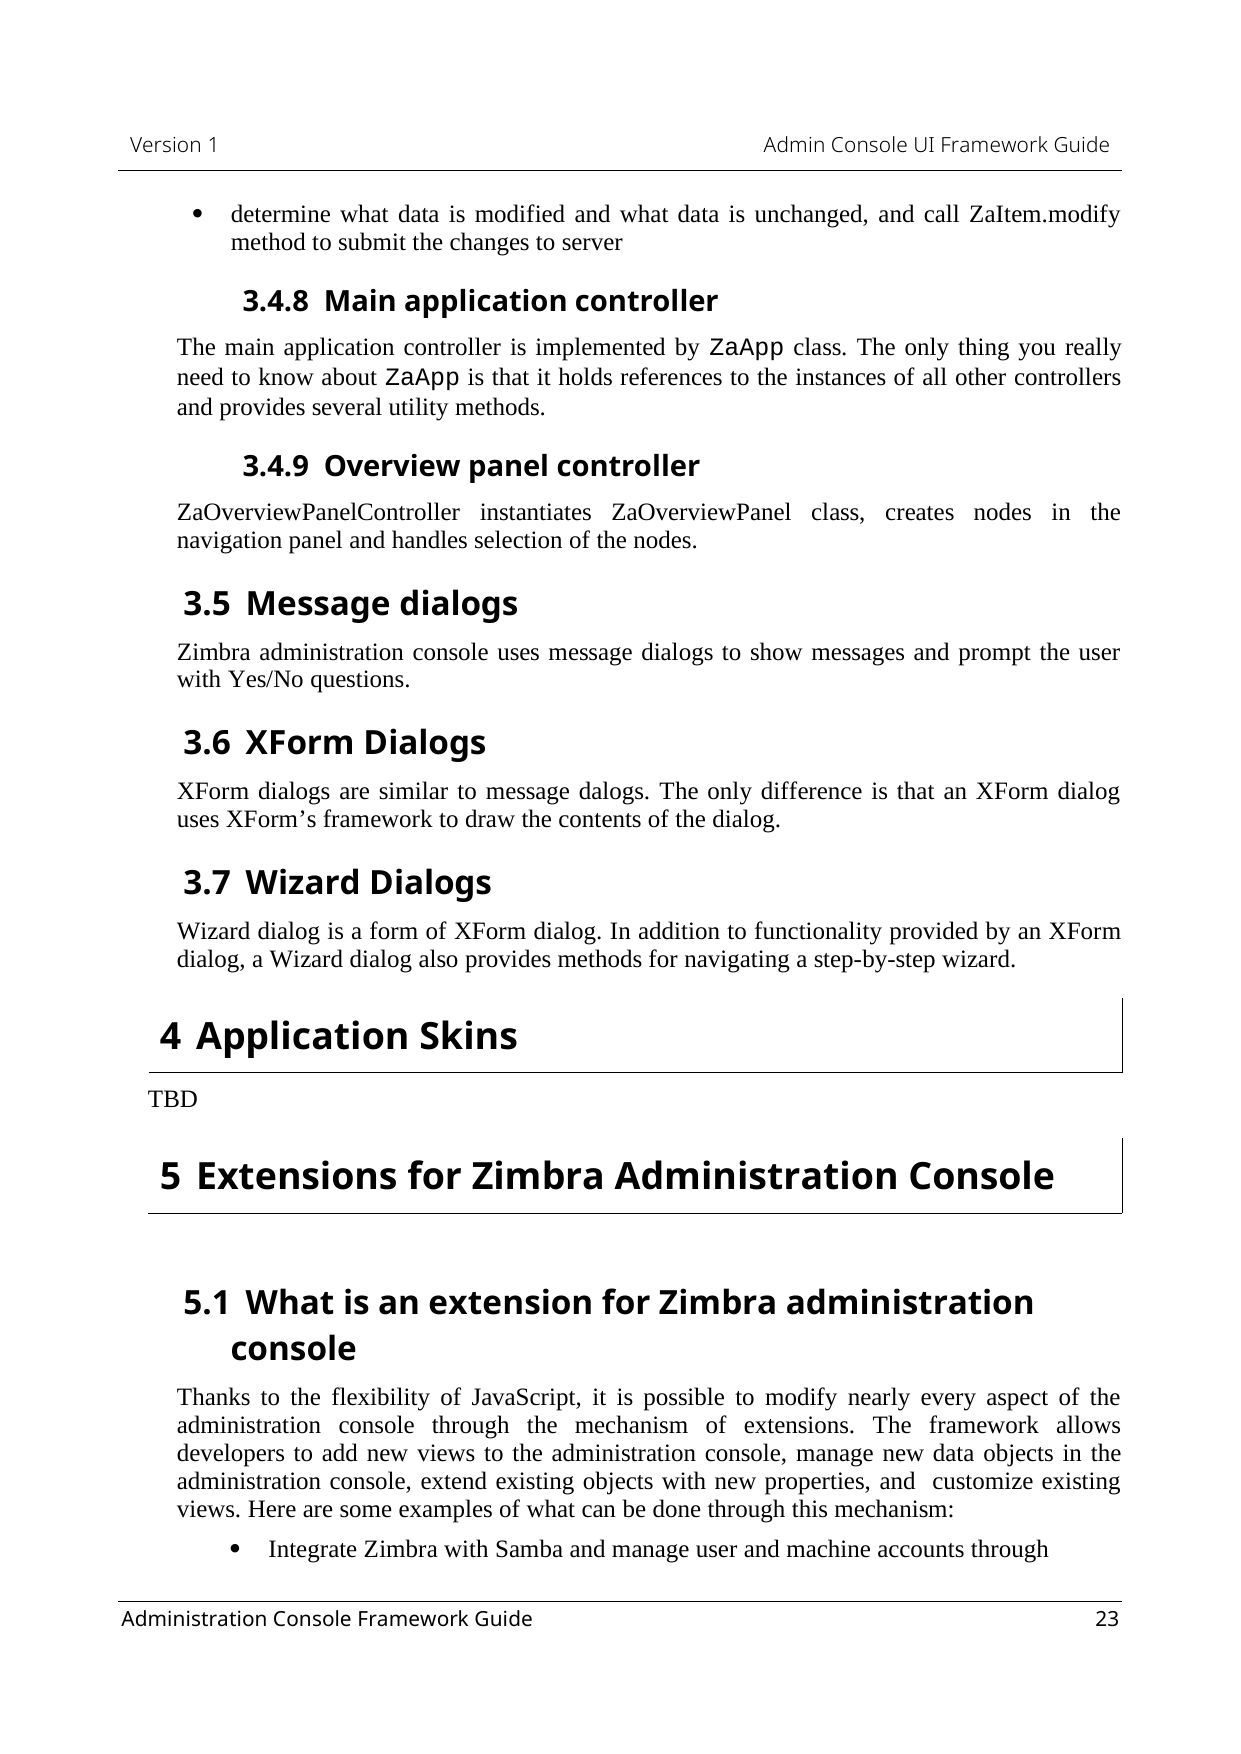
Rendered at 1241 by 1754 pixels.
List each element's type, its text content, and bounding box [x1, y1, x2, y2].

list determine what data is modified and what data is unchanged, and call ZaItem.modify method to submit the changes to server [193, 200, 1122, 256]
text Thanks to the flexibility of JavaScript, it is possible to modify nearly every aspect of the administration console through the mechanism of extensions. The framework allows developers to add new views to the administration console, manage new data objects in the administration console, extend existing objects with new properties, and customize existing views. Here are some examples of what can be done through this mechanism: [177, 1383, 1122, 1523]
subtitle XForm Dialogs [183, 718, 1122, 764]
list Integrate Zimbra with Samba and manage user and machine accounts through [231, 1535, 1122, 1563]
subtitle Application Skins [149, 999, 1122, 1072]
text The main application controller is implemented by ZaApp class. The only thing you really need to know about ZaApp is that it holds references to the instances of all other controllers and provides several utility methods. [177, 333, 1122, 421]
subtitle Extensions for Zimbra Administration Console [149, 1139, 1122, 1213]
text Zimbra administration console uses message dialogs to show messages and prompt the user with Yes/No questions. [177, 637, 1122, 693]
subtitle Wizard Dialogs [183, 858, 1122, 904]
subtitle What is an extension for Zimbra administration console [183, 1278, 1122, 1370]
subtitle Message dialogs [183, 579, 1122, 625]
text TBD [148, 1085, 1122, 1113]
text ZaOverviewPanelController instantiates ZaOverviewPanel class, creates nodes in the navigation panel and handles selection of the nodes. [177, 498, 1122, 554]
text XForm dialogs are similar to message dalogs. The only difference is that an XForm dialog uses XForm’s framework to draw the contents of the dialog. [177, 777, 1122, 833]
subtitle Overview panel controller [242, 446, 1122, 485]
text Wizard dialog is a form of XForm dialog. In addition to functionality provided by an XForm dialog, a Wizard dialog also provides methods for navigating a step-by-step wizard. [177, 917, 1122, 973]
subtitle Main application controller [242, 281, 1122, 320]
